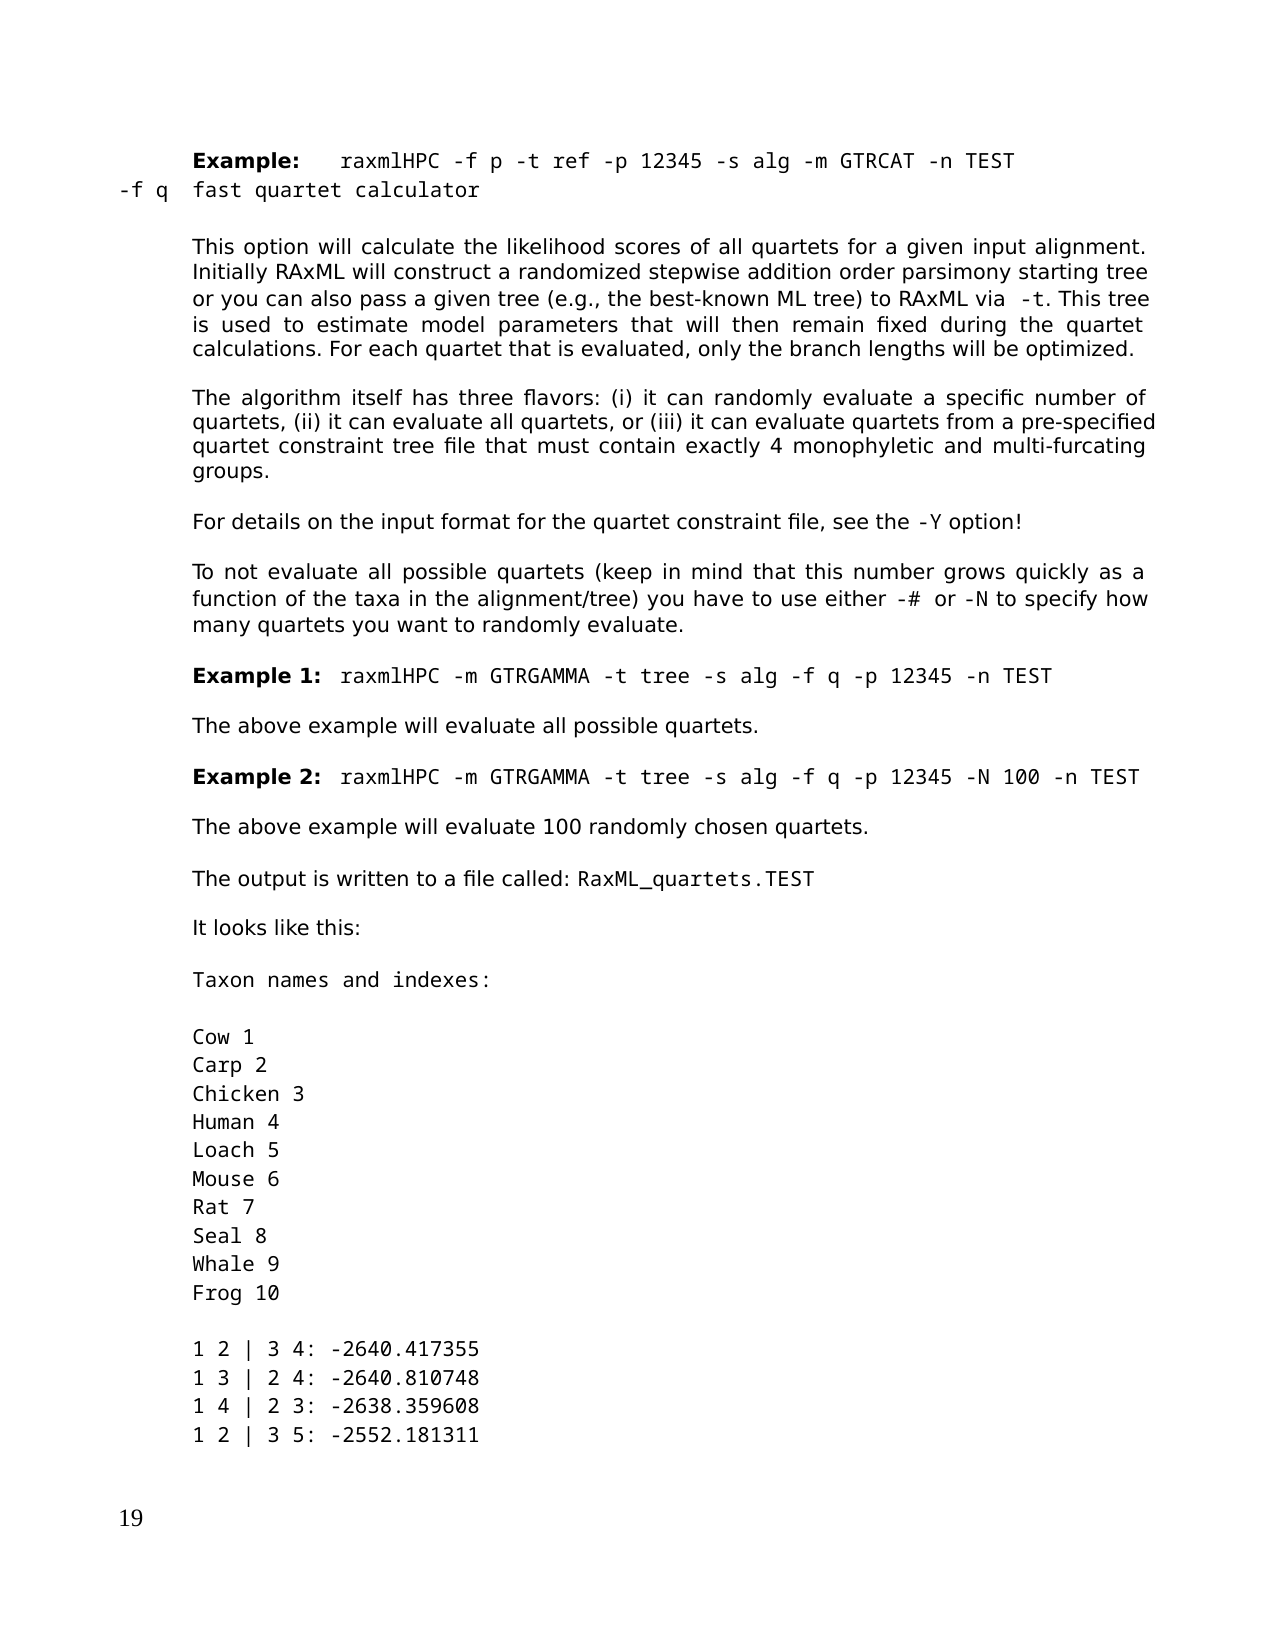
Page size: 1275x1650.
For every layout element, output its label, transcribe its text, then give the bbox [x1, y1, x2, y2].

text 1 2 | 3 5: -2552.181311 [118, 1420, 1157, 1448]
text -f q fast quartet calculator [118, 175, 1157, 203]
text 1 2 | 3 4: -2640.417355 [118, 1334, 1157, 1363]
text 1 4 | 2 3: -2638.359608 [118, 1391, 1157, 1420]
text The above example will evaluate all possible quartets. [118, 714, 1157, 738]
text Chicken 3 [118, 1079, 1157, 1107]
text Example: raxmlHPC -f p -t ref -p 12345 -s alg -m GTRCAT -n TEST [118, 147, 1157, 175]
text 1 3 | 2 4: -2640.810748 [118, 1363, 1157, 1391]
text Cow 1 [118, 1022, 1157, 1050]
text Rat 7 [118, 1192, 1157, 1221]
text This option will calculate the likelihood scores of all quartets for a given input alignment. Initially RAxML will construct a randomized stepwise addition order parsimony starting tree or you can also pass a given tree (e.g., the best-known ML tree) to RAxML via -t. This tree is used to estimate model parameters that will then remain fixed during the quartet calculations. For each quartet that is evaluated, only the branch lengths will be optimized. [118, 232, 1157, 362]
text Whale 9 [118, 1249, 1157, 1278]
text The above example will evaluate 100 randomly chosen quartets. [118, 815, 1157, 839]
text Example 2: raxmlHPC -m GTRGAMMA -t tree -s alg -f q -p 12345 -N 100 -n TEST [118, 762, 1157, 791]
text Mouse 6 [118, 1164, 1157, 1192]
text Carp 2 [118, 1050, 1157, 1079]
text For details on the input format for the quartet constraint file, see the -Y option! [118, 507, 1157, 536]
text The output is written to a file called: RaxML_quartets.TEST [118, 864, 1157, 892]
text Loach 5 [118, 1136, 1157, 1164]
text To not evaluate all possible quartets (keep in mind that this number grows quickly as a function of the taxa in the alignment/tree) you have to use either -# or -N to specify how many quartets you want to randomly evaluate. [118, 560, 1157, 637]
text Seal 8 [118, 1221, 1157, 1249]
text Human 4 [118, 1107, 1157, 1136]
text Example 1: raxmlHPC -m GTRGAMMA -t tree -s alg -f q -p 12345 -n TEST [118, 661, 1157, 689]
text Taxon names and indexes: [118, 965, 1157, 993]
text It looks like this: [118, 916, 1157, 941]
text Frog 10 [118, 1278, 1157, 1306]
text The algorithm itself has three flavors: (i) it can randomly evaluate a specific number of quartets, (ii) it can evaluate all quartets, or (iii) it can evaluate quartets from a pre-specified quartet constraint tree file that must contain exactly 4 monophyletic and multi-furcating groups. [118, 386, 1157, 483]
